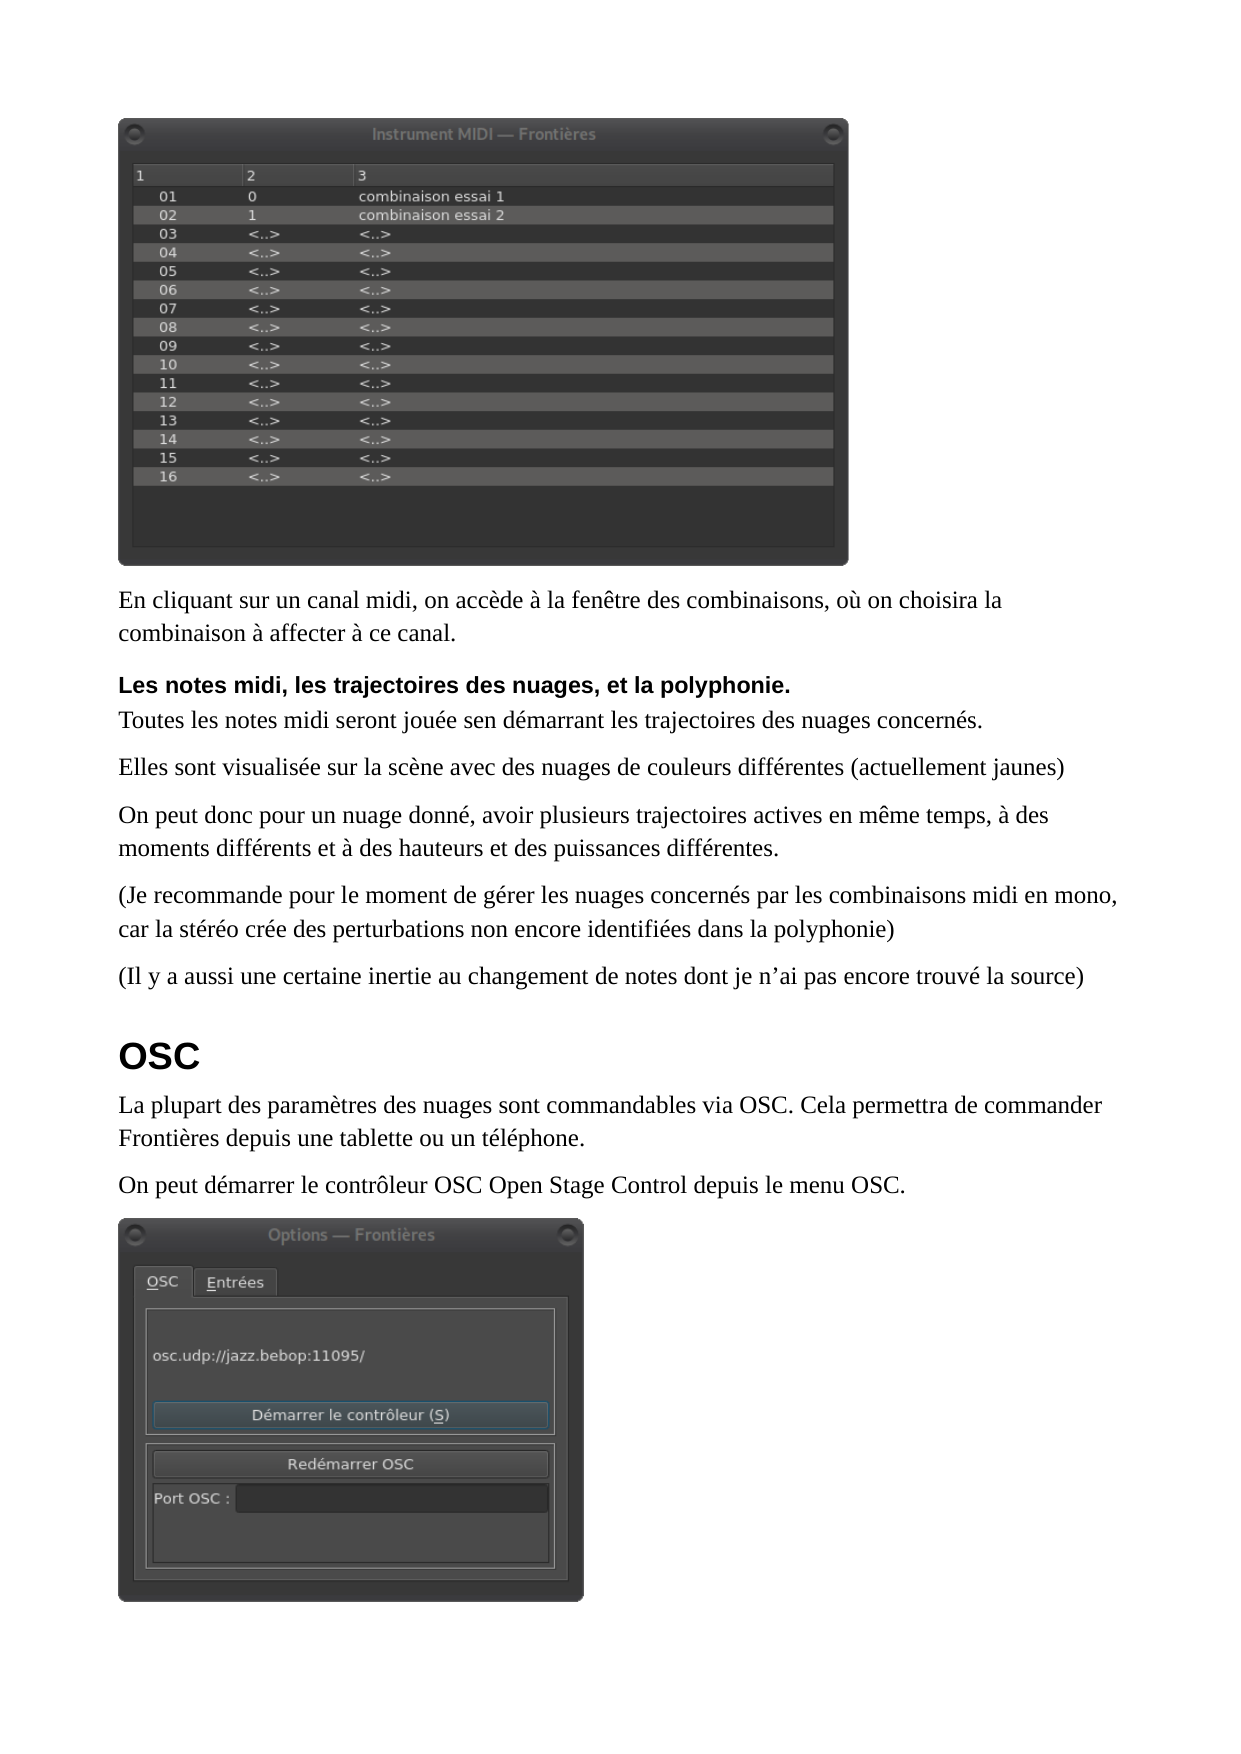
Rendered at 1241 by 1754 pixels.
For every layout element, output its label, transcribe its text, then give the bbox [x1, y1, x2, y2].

text (Je recommande pour le moment de gérer les nuages concernés par les combinaisons midi en mono, car la stéréo crée des perturbations non encore identifiées dans la polyphonie) [118, 881, 1122, 942]
text La plupart des paramètres des nuages sont commandables via OSC. Cela permettra de commander Frontières depuis une tablette ou un téléphone. [118, 1090, 1122, 1152]
picture [118, 1218, 584, 1602]
text Elles sont visualisée sur la scène avec des nuages de couleurs différentes (actuellement jaunes) [118, 752, 1122, 781]
picture [118, 118, 849, 566]
text En cliquant sur un canal midi, on accède à la fenêtre des combinaisons, où on choisira la combinaison à affecter à ce canal. [118, 585, 1122, 647]
text On peut donc pour un nuage donné, avoir plusieurs trajectoires actives en même temps, à des moments différents et à des hauteurs et des puissances différentes. [118, 800, 1122, 862]
subtitle OSC [118, 1034, 1122, 1077]
text (Il y a aussi une certaine inertie au changement de notes dont je n’ai pas encore trouvé la source) [118, 961, 1122, 990]
text Toutes les notes midi seront jouée sen démarrant les trajectoires des nuages concernés. [118, 705, 1122, 733]
text On peut démarrer le contrôleur OSC Open Stage Control depuis le menu OSC. [118, 1171, 1122, 1199]
subtitle Les notes midi, les trajectoires des nuages, et la polyphonie. [118, 672, 1122, 698]
